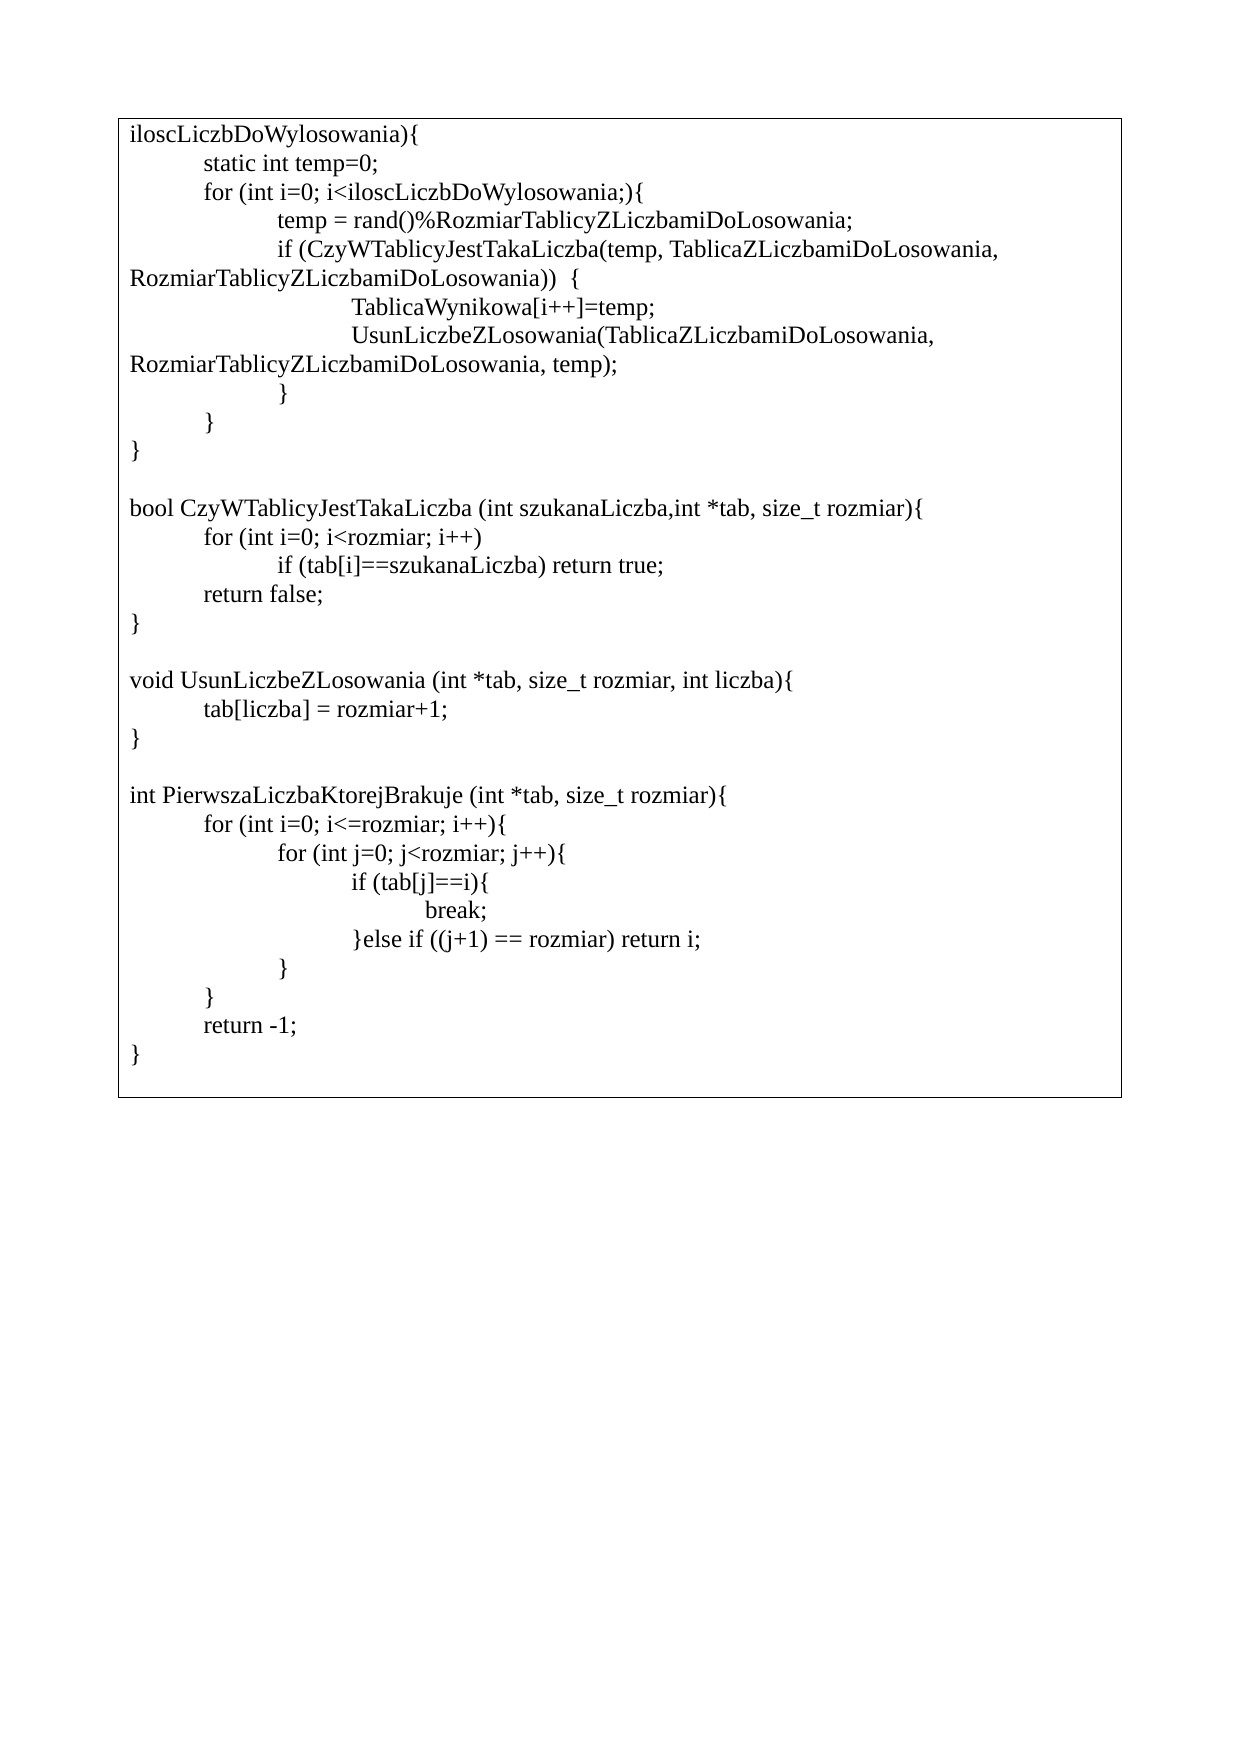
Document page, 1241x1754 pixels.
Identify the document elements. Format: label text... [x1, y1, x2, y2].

table_header iloscLiczbDoWylosowania){ static int temp=0; for (int i=0; i<iloscLiczbDoWylosowania;){ temp = rand()%RozmiarTablicyZLiczbamiDoLosowania; if (CzyWTablicyJestTakaLiczba(temp, TablicaZLiczbamiDoLosowania, RozmiarTablicyZLiczbamiDoLosowania)) { TablicaWynikowa[i++]=temp; UsunLiczbeZLosowania(TablicaZLiczbamiDoLosowania, RozmiarTablicyZLiczbamiDoLosowania, temp); } } } bool CzyWTablicyJestTakaLiczba (int szukanaLiczba,int *tab, size_t rozmiar){ for (int i=0; i<rozmiar; i++) if (tab[i]==szukanaLiczba) return true; return false; } void UsunLiczbeZLosowania (int *tab, size_t rozmiar, int liczba){ tab[liczba] = rozmiar+1; } int PierwszaLiczbaKtorejBrakuje (int *tab, size_t rozmiar){ for (int i=0; i<=rozmiar; i++){ for (int j=0; j<rozmiar; j++){ if (tab[j]==i){ break; }else if ((j+1) == rozmiar) return i; } } return -1; } [119, 119, 1121, 1097]
